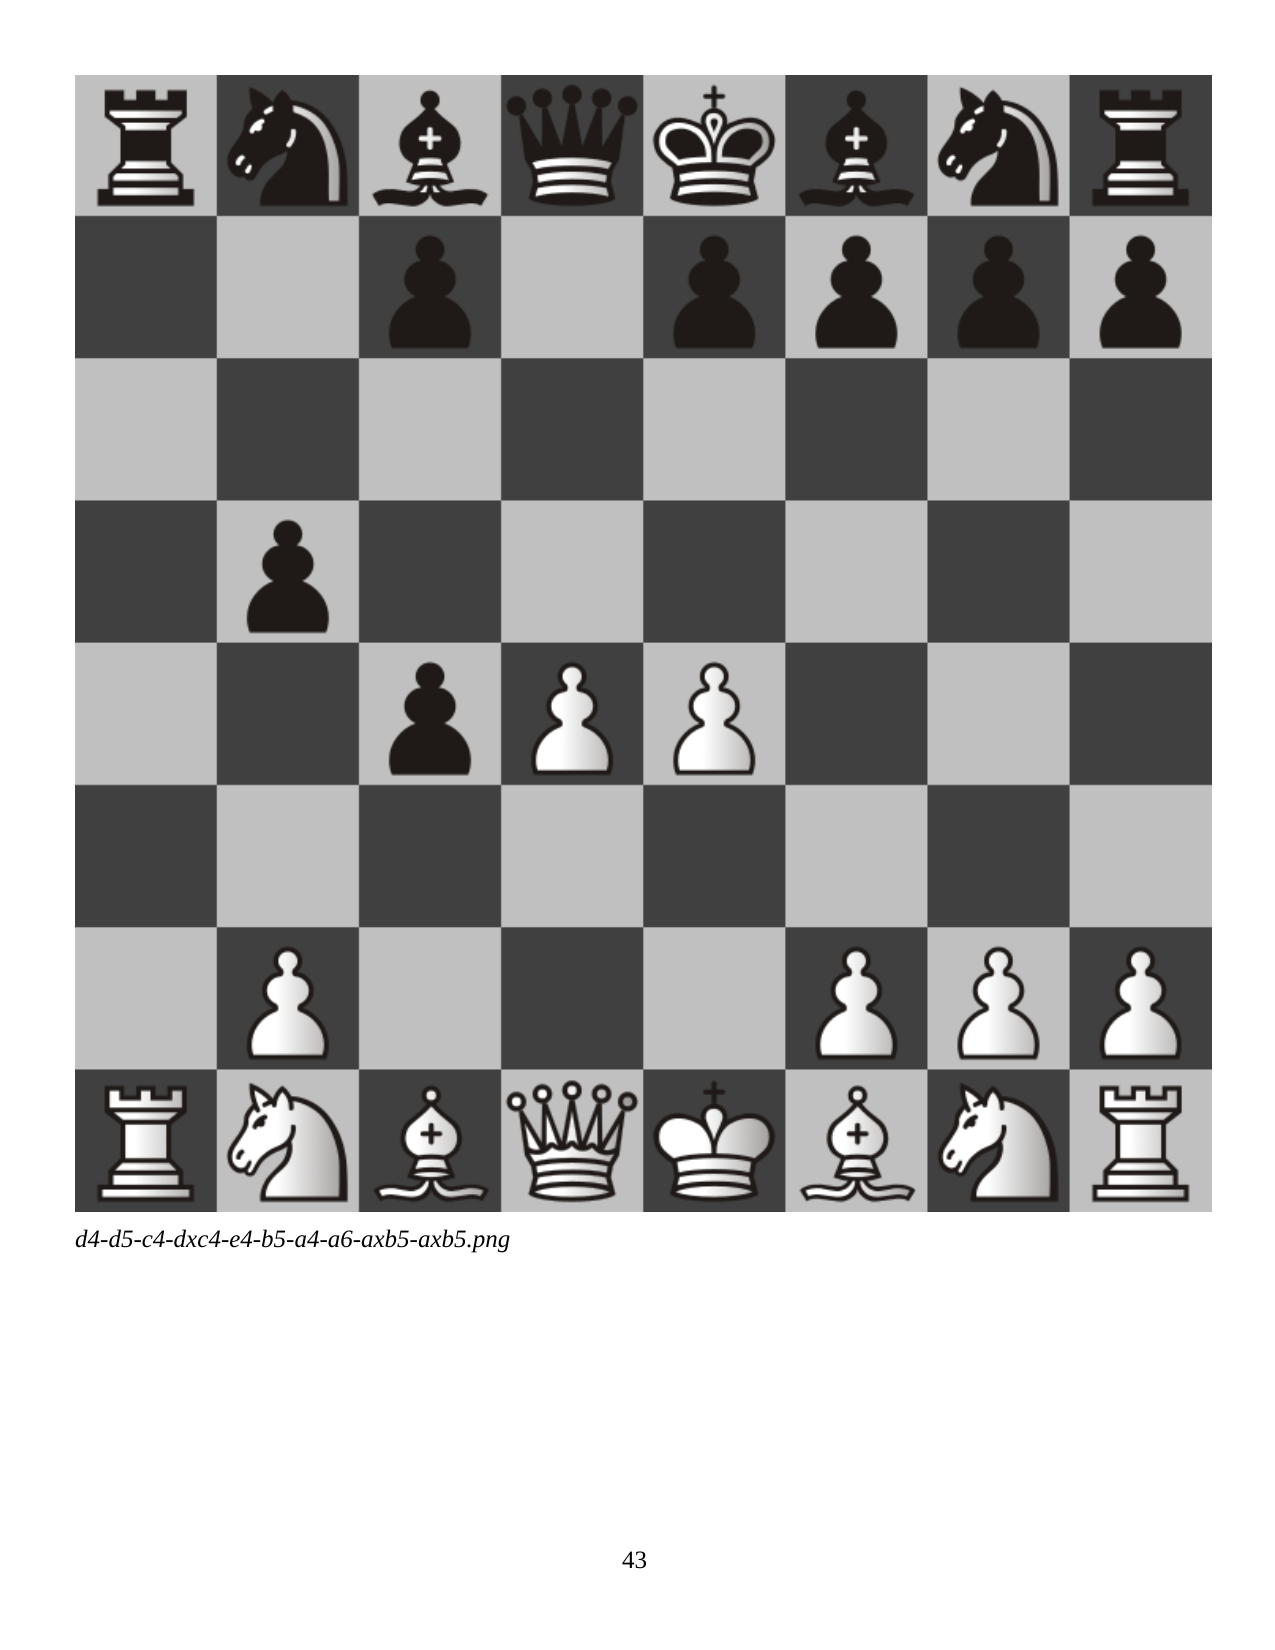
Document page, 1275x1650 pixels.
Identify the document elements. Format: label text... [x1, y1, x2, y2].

text d4-d5-c4-dxc4-e4-b5-a4-a6-axb5-axb5.png [75, 1224, 1200, 1253]
picture [75, 75, 1212, 1212]
